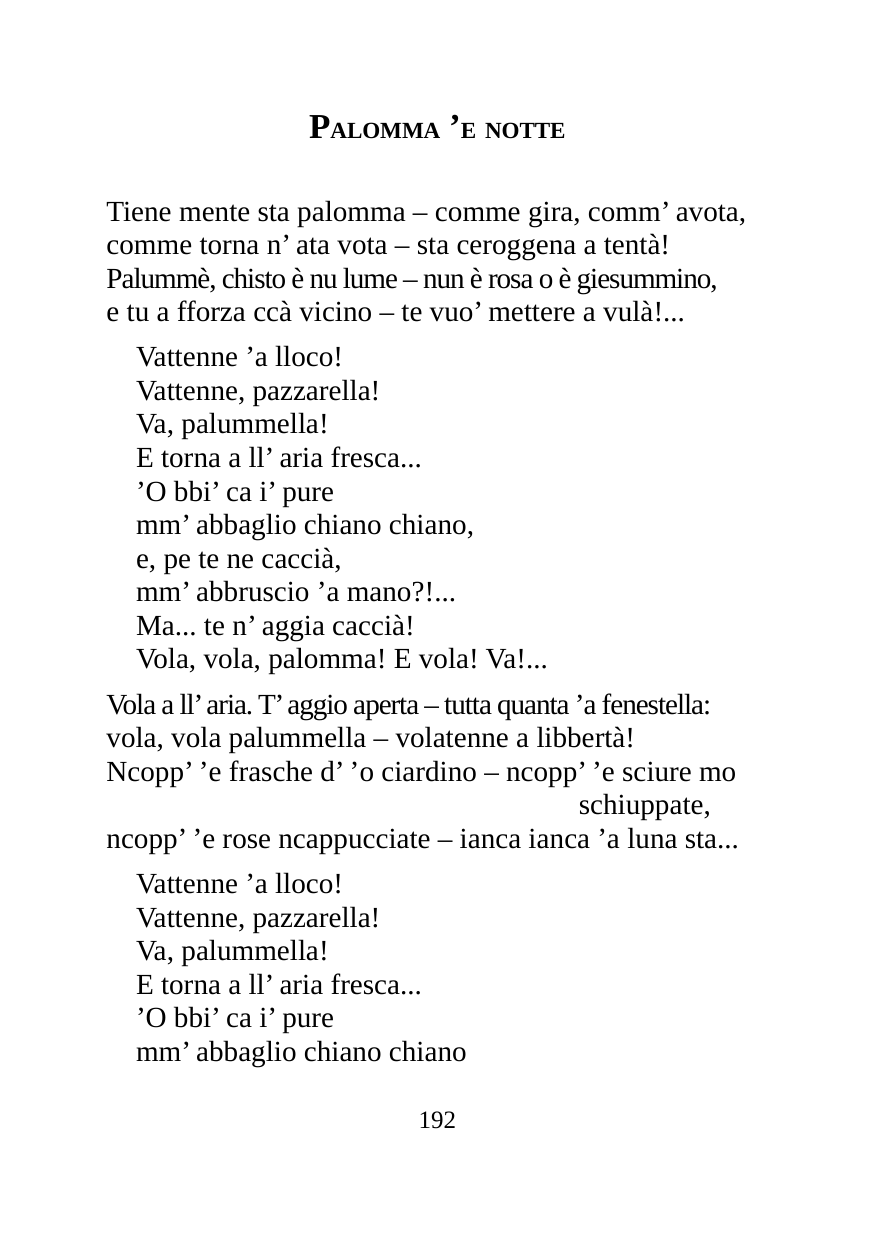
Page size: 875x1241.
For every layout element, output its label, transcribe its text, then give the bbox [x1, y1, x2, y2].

text ncopp’ ’e rose ncappucciate – ianca ianca ’a luna sta... [106, 821, 768, 854]
text E torna a ll’ aria fresca... [136, 967, 768, 1000]
text vola, vola palummella – volatenne a libbertà! [106, 720, 768, 754]
text comme torna n’ ata vota – sta ceroggena a tentà! [106, 227, 768, 261]
text Va, palummella! [136, 933, 768, 967]
text ’O bbi’ ca i’ pure [136, 1000, 768, 1034]
text Palummè, chisto è nu lume – nun è rosa o è giesummino, [106, 261, 768, 294]
text mm’ abbaglio chiano chiano, [136, 507, 768, 541]
text mm’ abbruscio ’a mano?!... [136, 574, 768, 608]
text Vola a ll’ aria. T’ aggio aperta – tutta quanta ’a fenestella: [106, 687, 768, 720]
text E torna a ll’ aria fresca... [136, 440, 768, 474]
text Ncopp’ ’e frasche d’ ’o ciardino – ncopp’ ’e sciure mo schiuppate, [106, 754, 768, 821]
text Ma... te n’ aggia caccià! [136, 608, 768, 641]
text ’O bbi’ ca i’ pure [136, 474, 768, 507]
text Tiene mente sta palomma – comme gira, comm’ avota, [106, 194, 768, 227]
text e tu a fforza ccà vicino – te vuo’ mettere a vulà!... [106, 294, 768, 328]
text mm’ abbaglio chiano chiano [136, 1034, 768, 1067]
text Vola, vola, palomma! E vola! Va!... [136, 641, 768, 675]
subtitle Palomma ’e notte [106, 106, 768, 146]
text Vattenne, pazzarella! [136, 900, 768, 933]
text Va, palummella! [136, 407, 768, 440]
text e, pe te ne caccià, [136, 541, 768, 574]
text Vattenne, pazzarella! [136, 373, 768, 407]
text Vattenne ’a lloco! [136, 866, 768, 900]
text Vattenne ’a lloco! [136, 339, 768, 373]
